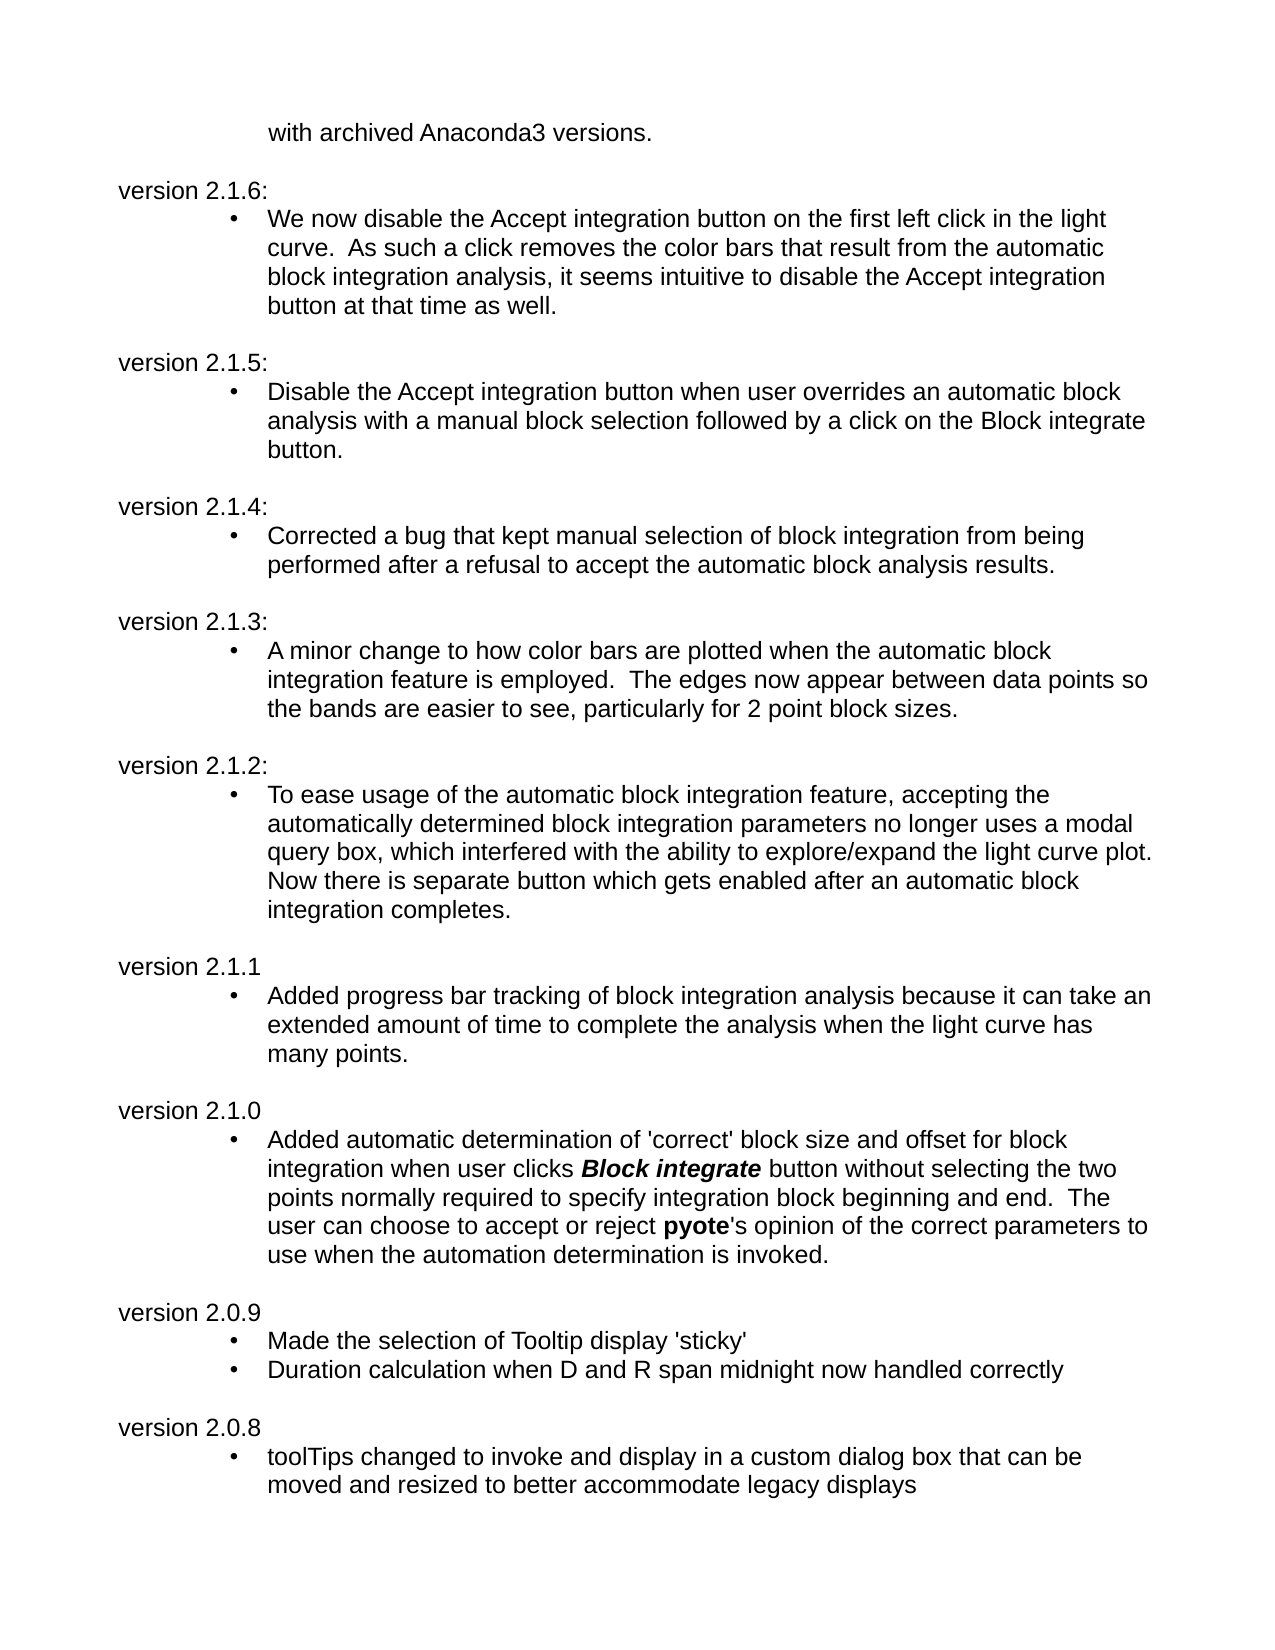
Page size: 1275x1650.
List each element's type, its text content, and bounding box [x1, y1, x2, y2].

text version 2.1.6: [118, 176, 1157, 204]
text version 2.1.4: [118, 492, 1157, 521]
list Added progress bar tracking of block integration analysis because it can take an extended amount of time to complete the analysis when the light curve has many points. [229, 981, 1157, 1096]
list Duration calculation when D and R span midnight now handled correctly [229, 1355, 1157, 1384]
text version 2.1.1 [118, 952, 1157, 981]
list toolTips changed to invoke and display in a custom dialog box that can be moved and resized to better accommodate legacy displays [229, 1442, 1157, 1499]
list Made the selection of Tooltip display 'sticky' [229, 1326, 1157, 1355]
list We now disable the Accept integration button on the first left click in the light curve. As such a click removes the color bars that result from the automatic block integration analysis, it seems intuitive to disable the Accept integration button at that time as well. [229, 204, 1157, 348]
text version 2.1.0 [118, 1096, 1157, 1125]
list Added automatic determination of 'correct' block size and offset for block integration when user clicks Block integrate button without selecting the two points normally required to specify integration block beginning and end. The user can choose to accept or reject pyote's opinion of the correct parameters to use when the automation determination is invoked. [229, 1125, 1157, 1298]
text version 2.0.8 [118, 1413, 1157, 1442]
text version 2.0.9 [118, 1298, 1157, 1326]
list Disable the Accept integration button when user overrides an automatic block analysis with a manual block selection followed by a click on the Block integrate button. [229, 377, 1157, 492]
text version 2.1.5: [118, 348, 1157, 377]
list Corrected a bug that kept manual selection of block integration from being performed after a refusal to accept the automatic block analysis results. [229, 521, 1157, 607]
list A minor change to how color bars are plotted when the automatic block integration feature is employed. The edges now appear between data points so the bands are easier to see, particularly for 2 point block sizes. [229, 636, 1157, 722]
text version 2.1.3: [118, 607, 1157, 636]
list To ease usage of the automatic block integration feature, accepting the automatically determined block integration parameters no longer uses a modal query box, which interfered with the ability to explore/expand the light curve plot. Now there is separate button which gets enabled after an automatic block integration completes. [229, 780, 1157, 924]
list with archived Anaconda3 versions. [231, 118, 1157, 176]
text version 2.1.2: [118, 751, 1157, 780]
